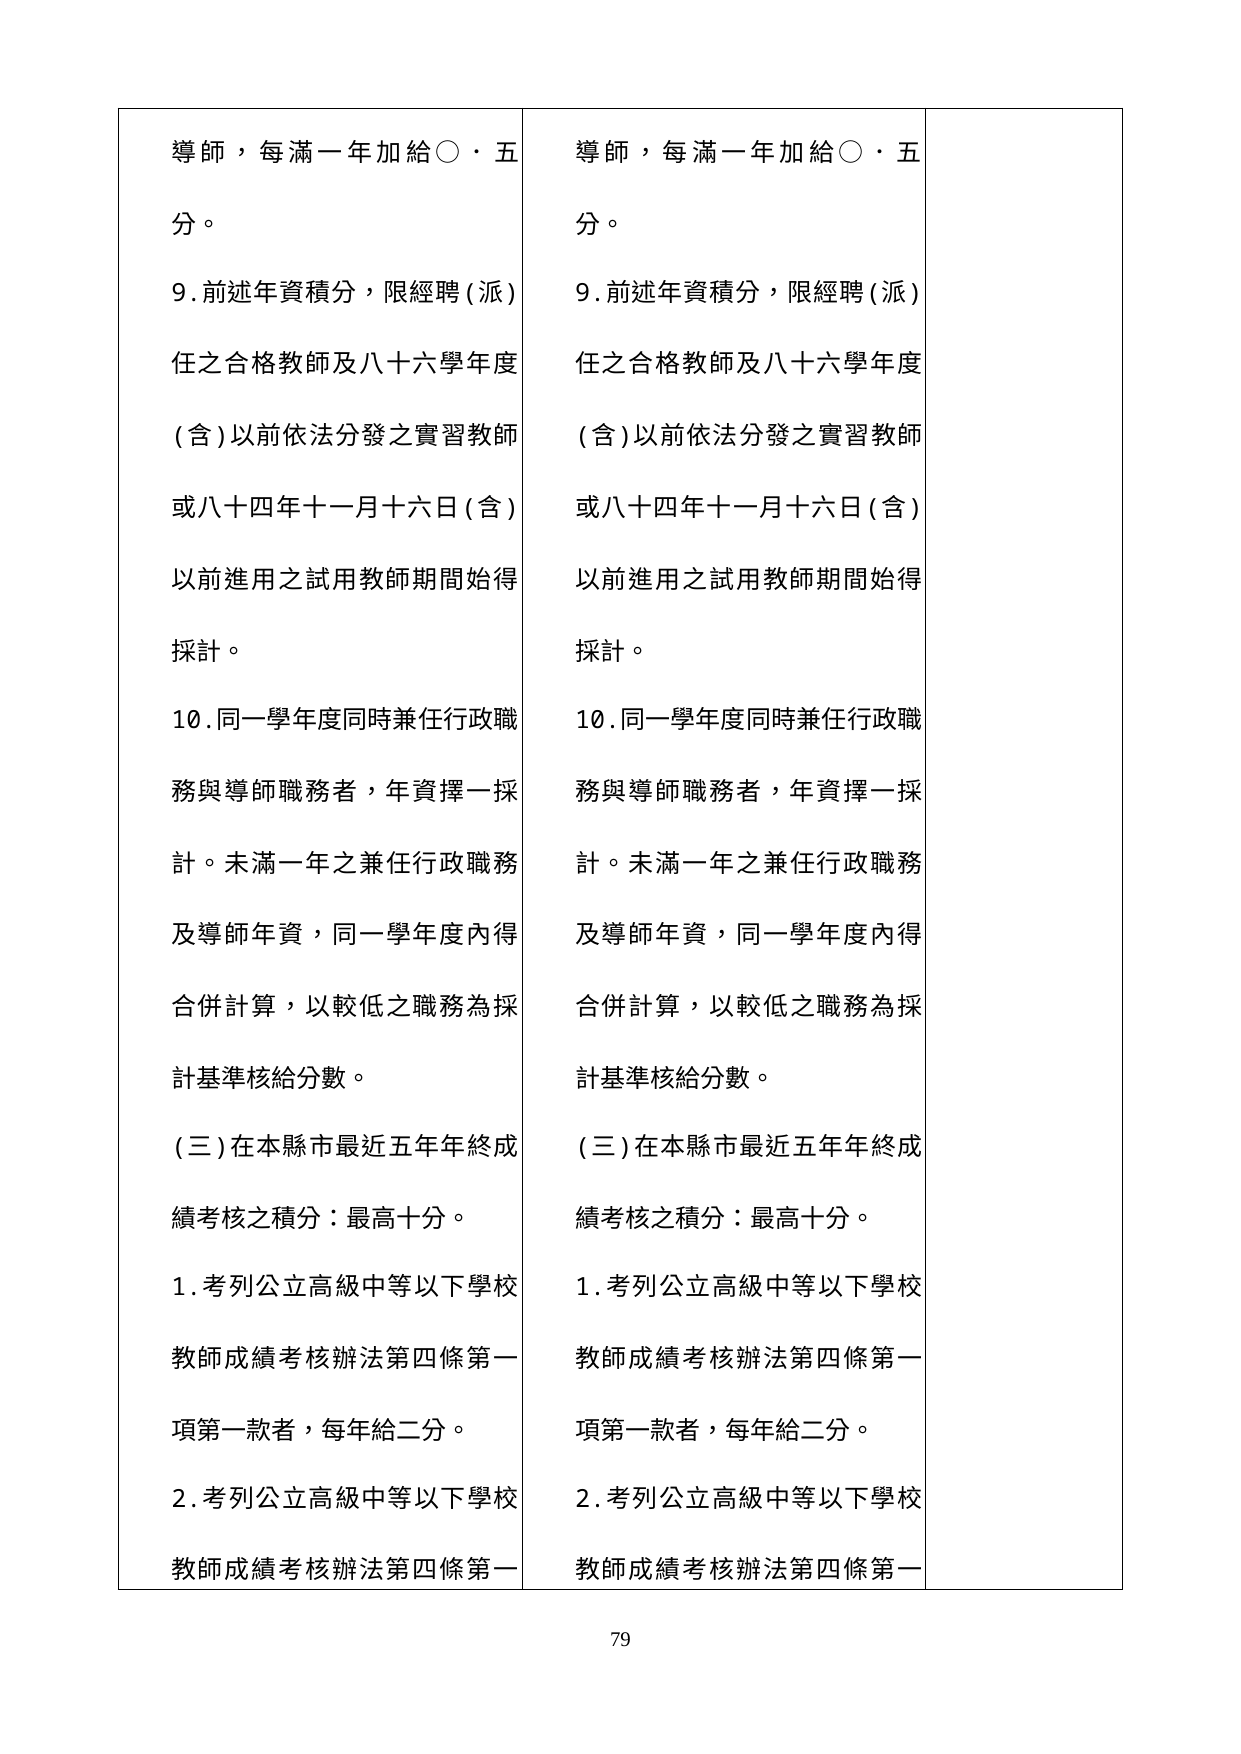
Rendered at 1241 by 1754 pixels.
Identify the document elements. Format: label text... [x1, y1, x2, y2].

table_cell 導師，每滿一年加給○．五分。 9.前述年資積分，限經聘(派)任之合格教師及八十六學年度(含)以前依法分發之實習教師或八十四年十一月十六日(含)以前進用之試用教師期間始得採計。 10.同一學年度同時兼任行政職務與導師職務者，年資擇一採計。未滿一年之兼任行政職務及導師年資，同一學年度內得合併計算，以較低之職務為採計基準核給分數。 (三)在本縣市最近五年年終成績考核之積分：最高十分。 1.考列公立高級中等以下學校教師成績考核辦法第四條第一項第一款者，每年給二分。 2.考列公立高級中等以下學校教師成績考核辦法第四條第一 [119, 109, 522, 1589]
table_cell [926, 109, 1122, 1589]
table_cell 導師，每滿一年加給○．五分。 9.前述年資積分，限經聘(派)任之合格教師及八十六學年度(含)以前依法分發之實習教師或八十四年十一月十六日(含)以前進用之試用教師期間始得採計。 10.同一學年度同時兼任行政職務與導師職務者，年資擇一採計。未滿一年之兼任行政職務及導師年資，同一學年度內得合併計算，以較低之職務為採計基準核給分數。 (三)在本縣市最近五年年終成績考核之積分：最高十分。 1.考列公立高級中等以下學校教師成績考核辦法第四條第一項第一款者，每年給二分。 2.考列公立高級中等以下學校教師成績考核辦法第四條第一 [523, 109, 925, 1589]
